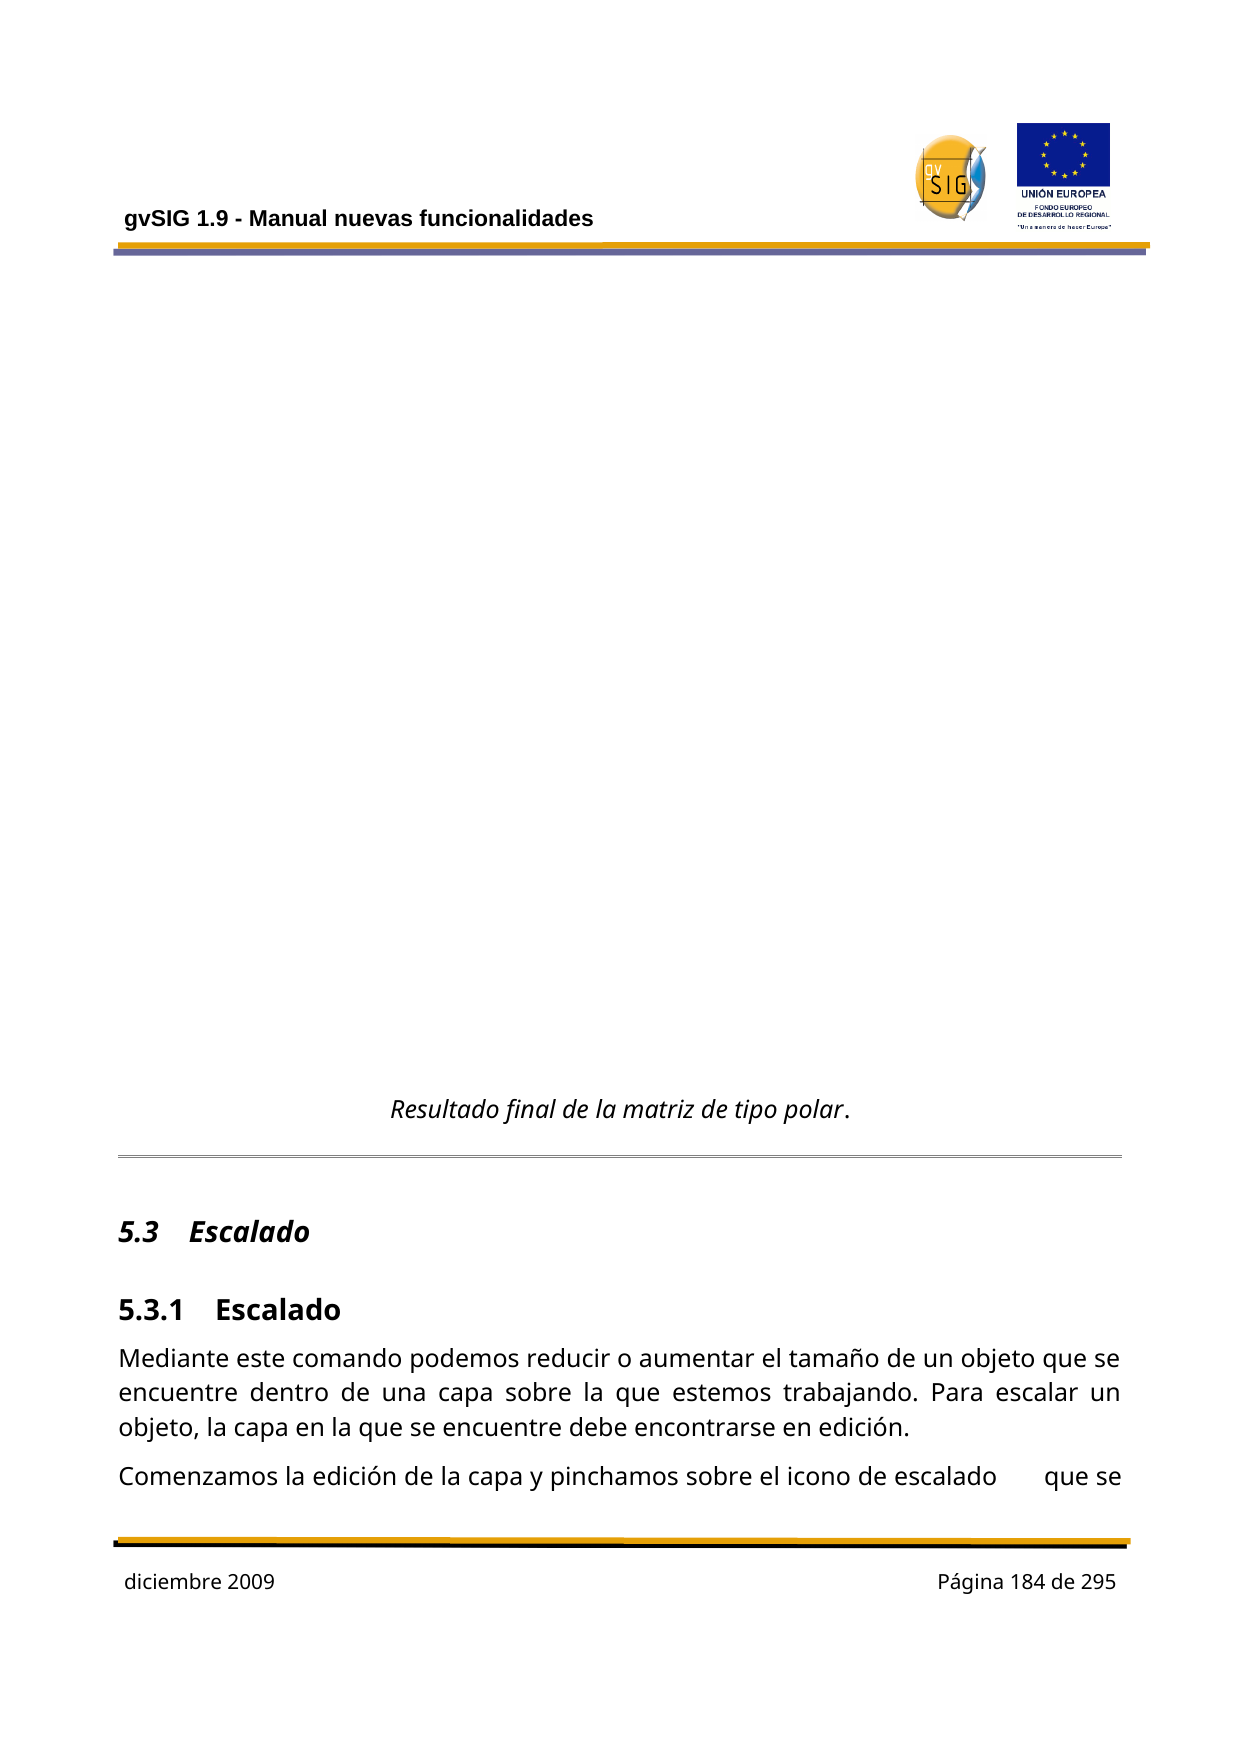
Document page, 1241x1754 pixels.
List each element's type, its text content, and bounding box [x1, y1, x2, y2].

picture [914, 134, 987, 222]
text Resultado final de la matriz de tipo polar. [118, 1091, 1122, 1125]
picture [1015, 123, 1112, 232]
text Comenzamos la edición de la capa y pinchamos sobre el icono de escalado que se [118, 1456, 1122, 1493]
subtitle Escalado [118, 1212, 1122, 1251]
text Mediante este comando podemos reducir o aumentar el tamaño de un objeto que se encuentre dentro de una capa sobre la que estemos trabajando. Para escalar un objeto, la capa en la que se encuentre debe encontrarse en edición. [118, 1341, 1122, 1443]
subtitle Escalado [118, 1289, 1122, 1328]
